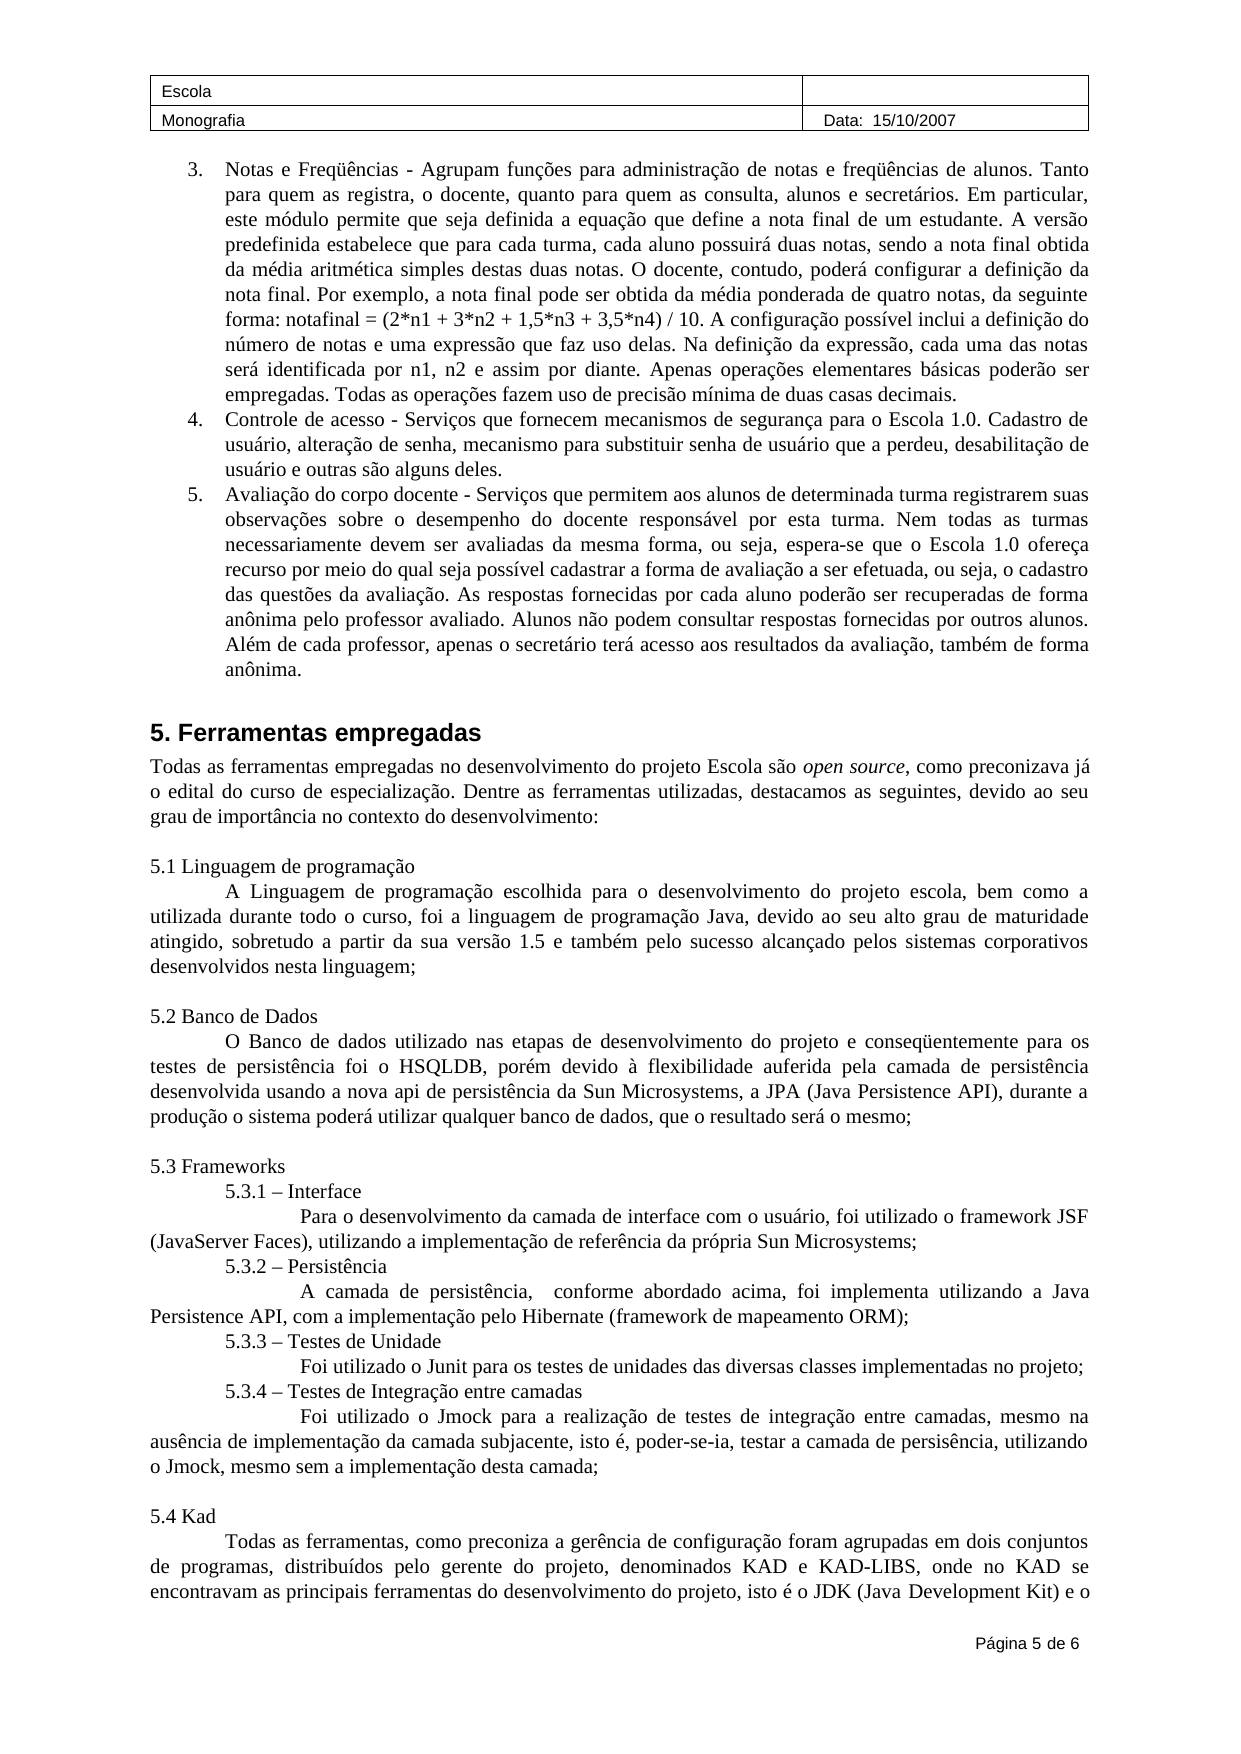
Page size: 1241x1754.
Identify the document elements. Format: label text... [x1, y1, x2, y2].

list Controle de acesso - Serviços que fornecem mecanismos de segurança para o Escola 1.0. Cadastro de usuário, alteração de senha, mecanismo para substituir senha de usuário que a perdeu, desabilitação de usuário e outras são alguns deles. [187, 406, 1090, 481]
text O Banco de dados utilizado nas etapas de desenvolvimento do projeto e conseqüentemente para os testes de persistência foi o HSQLDB, porém devido à flexibilidade auferida pela camada de persistência desenvolvida usando a nova api de persistência da Sun Microsystems, a JPA (Java Persistence API), durante a produção o sistema poderá utilizar qualquer banco de dados, que o resultado será o mesmo; [150, 1028, 1090, 1128]
text 5.1 Linguagem de programação [150, 853, 1090, 878]
text 5.3 Frameworks [150, 1153, 1090, 1178]
list Notas e Freqüências - Agrupam funções para administração de notas e freqüências de alunos. Tanto para quem as registra, o docente, quanto para quem as consulta, alunos e secretários. Em particular, este módulo permite que seja definida a equação que define a nota final de um estudante. A versão predefinida estabelece que para cada turma, cada aluno possuirá duas notas, sendo a nota final obtida da média aritmética simples destas duas notas. O docente, contudo, poderá configurar a definição da nota final. Por exemplo, a nota final pode ser obtida da média ponderada de quatro notas, da seguinte forma: notafinal = (2*n1 + 3*n2 + 1,5*n3 + 3,5*n4) / 10. A configuração possível inclui a definição do número de notas e uma expressão que faz uso delas. Na definição da expressão, cada uma das notas será identificada por n1, n2 e assim por diante. Apenas operações elementares básicas poderão ser empregadas. Todas as operações fazem uso de precisão mínima de duas casas decimais. [187, 156, 1090, 406]
text Todas as ferramentas, como preconiza a gerência de configuração foram agrupadas em dois conjuntos de programas, distribuídos pelo gerente do projeto, denominados KAD e KAD-LIBS, onde no KAD se encontravam as principais ferramentas do desenvolvimento do projeto, isto é o JDK (Java Development Kit) e o [150, 1528, 1090, 1603]
text Para o desenvolvimento da camada de interface com o usuário, foi utilizado o framework JSF (JavaServer Faces), utilizando a implementação de referência da própria Sun Microsystems; [150, 1203, 1090, 1253]
text A Linguagem de programação escolhida para o desenvolvimento do projeto escola, bem como a utilizada durante todo o curso, foi a linguagem de programação Java, devido ao seu alto grau de maturidade atingido, sobretudo a partir da sua versão 1.5 e também pelo sucesso alcançado pelos sistemas corporativos desenvolvidos nesta linguagem; [150, 878, 1090, 978]
text 5.3.4 – Testes de Integração entre camadas [150, 1378, 1090, 1403]
text 5.4 Kad [150, 1503, 1090, 1528]
subtitle 5. Ferramentas empregadas [150, 719, 1090, 747]
text Todas as ferramentas empregadas no desenvolvimento do projeto Escola são open source, como preconizava já o edital do curso de especialização. Dentre as ferramentas utilizadas, destacamos as seguintes, devido ao seu grau de importância no contexto do desenvolvimento: [150, 753, 1090, 828]
text 5.3.3 – Testes de Unidade [150, 1328, 1090, 1353]
list Avaliação do corpo docente - Serviços que permitem aos alunos de determinada turma registrarem suas observações sobre o desempenho do docente responsável por esta turma. Nem todas as turmas necessariamente devem ser avaliadas da mesma forma, ou seja, espera-se que o Escola 1.0 ofereça recurso por meio do qual seja possível cadastrar a forma de avaliação a ser efetuada, ou seja, o cadastro das questões da avaliação. As respostas fornecidas por cada aluno poderão ser recuperadas de forma anônima pelo professor avaliado. Alunos não podem consultar respostas fornecidas por outros alunos. Além de cada professor, apenas o secretário terá acesso aos resultados da avaliação, também de forma anônima. [187, 481, 1090, 681]
text A camada de persistência, conforme abordado acima, foi implementa utilizando a Java Persistence API, com a implementação pelo Hibernate (framework de mapeamento ORM); [150, 1278, 1090, 1328]
text Foi utilizado o Junit para os testes de unidades das diversas classes implementadas no projeto; [150, 1353, 1090, 1378]
text 5.3.2 – Persistência [150, 1253, 1090, 1278]
text 5.3.1 – Interface [150, 1178, 1090, 1203]
text Foi utilizado o Jmock para a realização de testes de integração entre camadas, mesmo na ausência de implementação da camada subjacente, isto é, poder-se-ia, testar a camada de persisência, utilizando o Jmock, mesmo sem a implementação desta camada; [150, 1403, 1090, 1478]
text 5.2 Banco de Dados [150, 1003, 1090, 1028]
